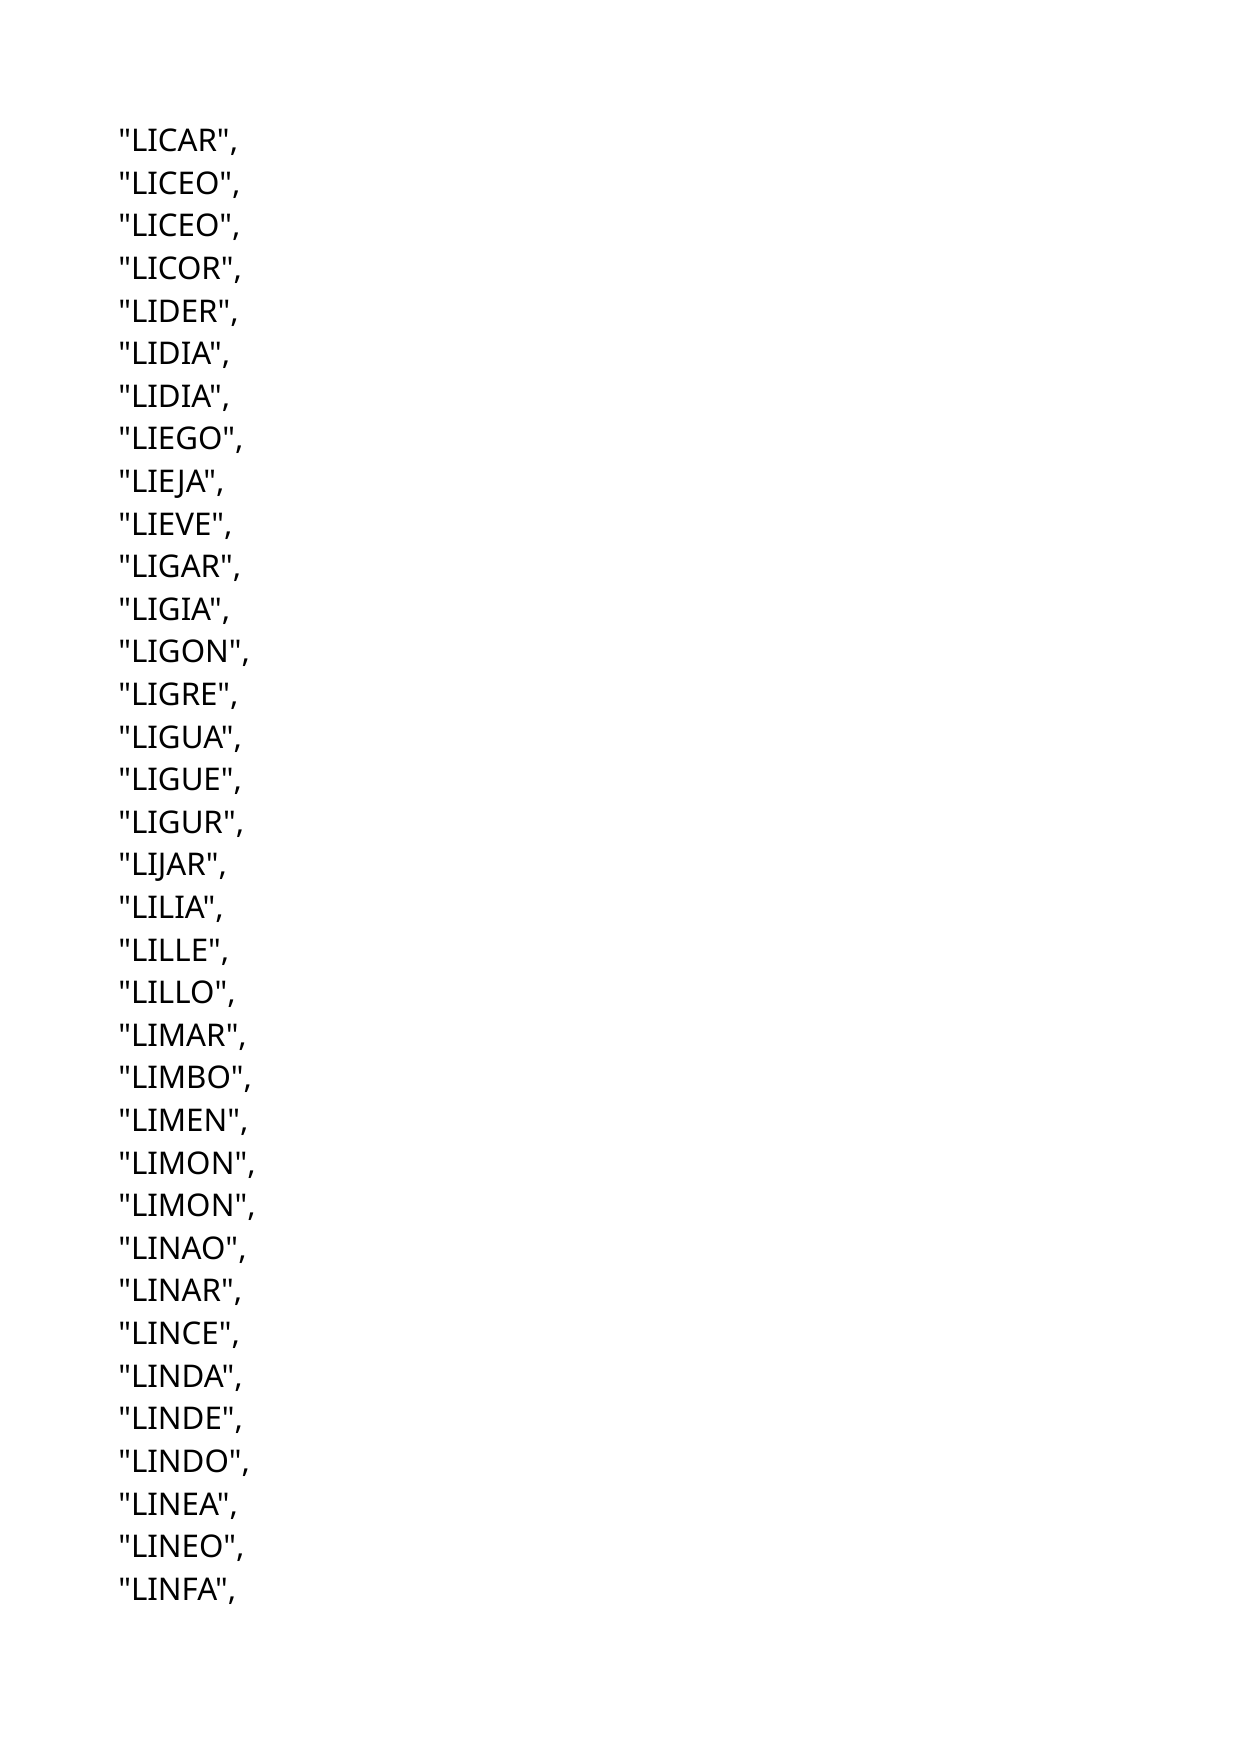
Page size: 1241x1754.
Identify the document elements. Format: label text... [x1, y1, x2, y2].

text "LINDO", [118, 1439, 1122, 1481]
text "LICEO", [118, 161, 1122, 203]
text "LIMON", [118, 1183, 1122, 1226]
text "LIDIA", [118, 331, 1122, 374]
text "LICAR", [118, 118, 1122, 161]
text "LIEVE", [118, 502, 1122, 544]
text "LINDE", [118, 1396, 1122, 1439]
text "LILLE", [118, 928, 1122, 970]
text "LIJAR", [118, 842, 1122, 885]
text "LIGUA", [118, 714, 1122, 757]
text "LIGIA", [118, 587, 1122, 629]
text "LIMAR", [118, 1013, 1122, 1055]
text "LINCE", [118, 1311, 1122, 1354]
text "LICEO", [118, 203, 1122, 246]
text "LILLO", [118, 970, 1122, 1013]
text "LIMEN", [118, 1098, 1122, 1141]
text "LINDA", [118, 1354, 1122, 1396]
text "LIGAR", [118, 544, 1122, 587]
text "LIEGO", [118, 416, 1122, 459]
text "LIGUR", [118, 800, 1122, 842]
text "LIEJA", [118, 459, 1122, 502]
text "LIGON", [118, 629, 1122, 672]
text "LINAR", [118, 1268, 1122, 1311]
text "LINFA", [118, 1567, 1122, 1609]
text "LIGUE", [118, 757, 1122, 800]
text "LIDIA", [118, 374, 1122, 416]
text "LIMON", [118, 1141, 1122, 1183]
text "LINEA", [118, 1481, 1122, 1524]
text "LINEO", [118, 1524, 1122, 1567]
text "LILIA", [118, 885, 1122, 928]
text "LIGRE", [118, 672, 1122, 714]
text "LINAO", [118, 1226, 1122, 1268]
text "LIMBO", [118, 1055, 1122, 1098]
text "LIDER", [118, 288, 1122, 331]
text "LICOR", [118, 246, 1122, 288]
